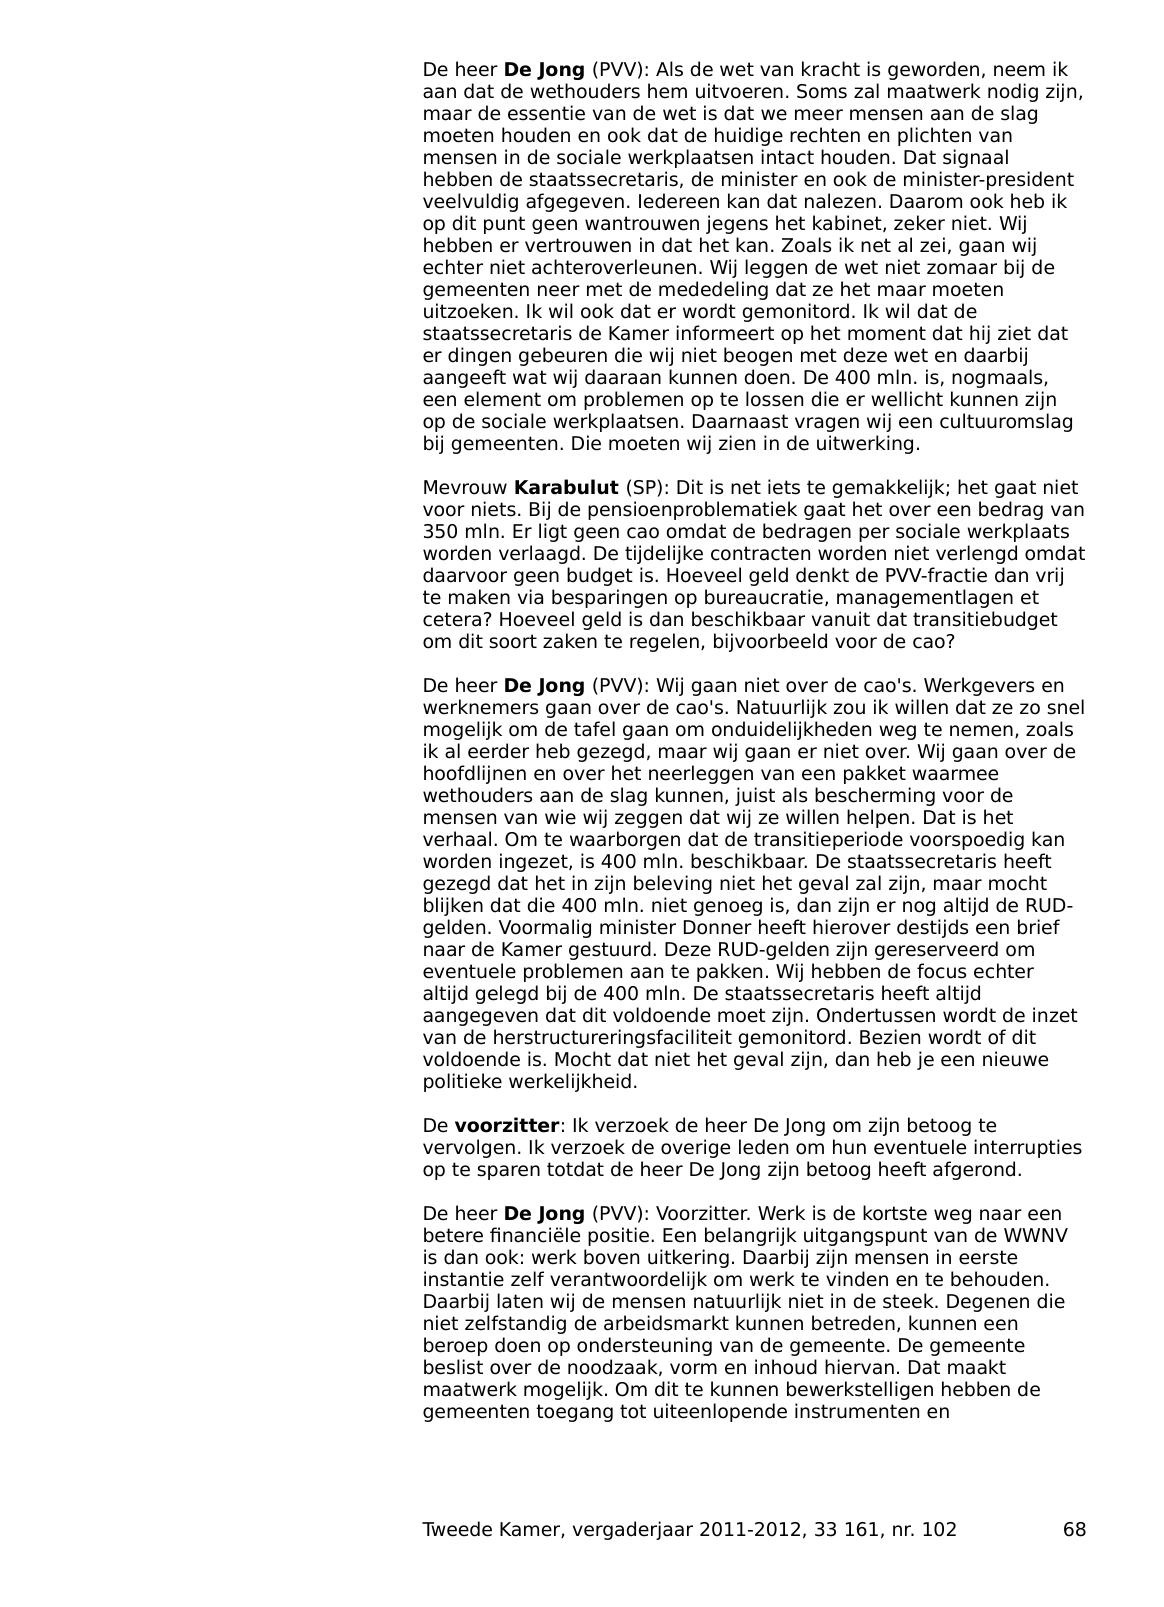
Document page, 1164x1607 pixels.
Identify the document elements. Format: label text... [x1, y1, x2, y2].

text Mevrouw Karabulut (SP): Dit is net iets te gemakkelijk; het gaat niet voor niets. Bij de pensioenproblematiek gaat het over een bedrag van 350 mln. Er ligt geen cao omdat de bedragen per sociale werkplaats worden verlaagd. De tijdelijke contracten worden niet verlengd omdat daarvoor geen budget is. Hoeveel geld denkt de PVV-fractie dan vrij te maken via besparingen op bureaucratie, managementlagen et cetera? Hoeveel geld is dan beschikbaar vanuit dat transitiebudget om dit soort zaken te regelen, bijvoorbeeld voor de cao? [422, 477, 1087, 653]
text De voorzitter: Ik verzoek de heer De Jong om zijn betoog te vervolgen. Ik verzoek de overige leden om hun eventuele interrupties op te sparen totdat de heer De Jong zijn betoog heeft afgerond. [422, 1115, 1087, 1181]
text De heer De Jong (PVV): Wij gaan niet over de cao's. Werkgevers en werknemers gaan over de cao's. Natuurlijk zou ik willen dat ze zo snel mogelijk om de tafel gaan om onduidelijkheden weg te nemen, zoals ik al eerder heb gezegd, maar wij gaan er niet over. Wij gaan over de hoofdlijnen en over het neerleggen van een pakket waarmee wethouders aan de slag kunnen, juist als bescherming voor de mensen van wie wij zeggen dat wij ze willen helpen. Dat is het verhaal. Om te waarborgen dat de transitieperiode voorspoedig kan worden ingezet, is 400 mln. beschikbaar. De staatssecretaris heeft gezegd dat het in zijn beleving niet het geval zal zijn, maar mocht blijken dat die 400 mln. niet genoeg is, dan zijn er nog altijd de RUD-gelden. Voormalig minister Donner heeft hierover destijds een brief naar de Kamer gestuurd. Deze RUD-gelden zijn gereserveerd om eventuele problemen aan te pakken. Wij hebben de focus echter altijd gelegd bij de 400 mln. De staatssecretaris heeft altijd aangegeven dat dit voldoende moet zijn. Ondertussen wordt de inzet van de herstructureringsfaciliteit gemonitord. Bezien wordt of dit voldoende is. Mocht dat niet het geval zijn, dan heb je een nieuwe politieke werkelijkheid. [422, 675, 1087, 1092]
text De heer De Jong (PVV): Voorzitter. Werk is de kortste weg naar een betere financiële positie. Een belangrijk uitgangspunt van de WWNV is dan ook: werk boven uitkering. Daarbij zijn mensen in eerste instantie zelf verantwoordelijk om werk te vinden en te behouden. Daarbij laten wij de mensen natuurlijk niet in de steek. Degenen die niet zelfstandig de arbeidsmarkt kunnen betreden, kunnen een beroep doen op ondersteuning van de gemeente. De gemeente beslist over de noodzaak, vorm en inhoud hiervan. Dat maakt maatwerk mogelijk. Om dit te kunnen bewerkstelligen hebben de gemeenten toegang tot uiteenlopende instrumenten en [422, 1203, 1087, 1423]
text De heer De Jong (PVV): Als de wet van kracht is geworden, neem ik aan dat de wethouders hem uitvoeren. Soms zal maatwerk nodig zijn, maar de essentie van de wet is dat we meer mensen aan de slag moeten houden en ook dat de huidige rechten en plichten van mensen in de sociale werkplaatsen intact houden. Dat signaal hebben de staatssecretaris, de minister en ook de minister-president veelvuldig afgegeven. Iedereen kan dat nalezen. Daarom ook heb ik op dit punt geen wantrouwen jegens het kabinet, zeker niet. Wij hebben er vertrouwen in dat het kan. Zoals ik net al zei, gaan wij echter niet achteroverleunen. Wij leggen de wet niet zomaar bij de gemeenten neer met de mededeling dat ze het maar moeten uitzoeken. Ik wil ook dat er wordt gemonitord. Ik wil dat de staatssecretaris de Kamer informeert op het moment dat hij ziet dat er dingen gebeuren die wij niet beogen met deze wet en daarbij aangeeft wat wij daaraan kunnen doen. De 400 mln. is, nogmaals, een element om problemen op te lossen die er wellicht kunnen zijn op de sociale werkplaatsen. Daarnaast vragen wij een cultuuromslag bij gemeenten. Die moeten wij zien in de uitwerking. [422, 59, 1087, 455]
